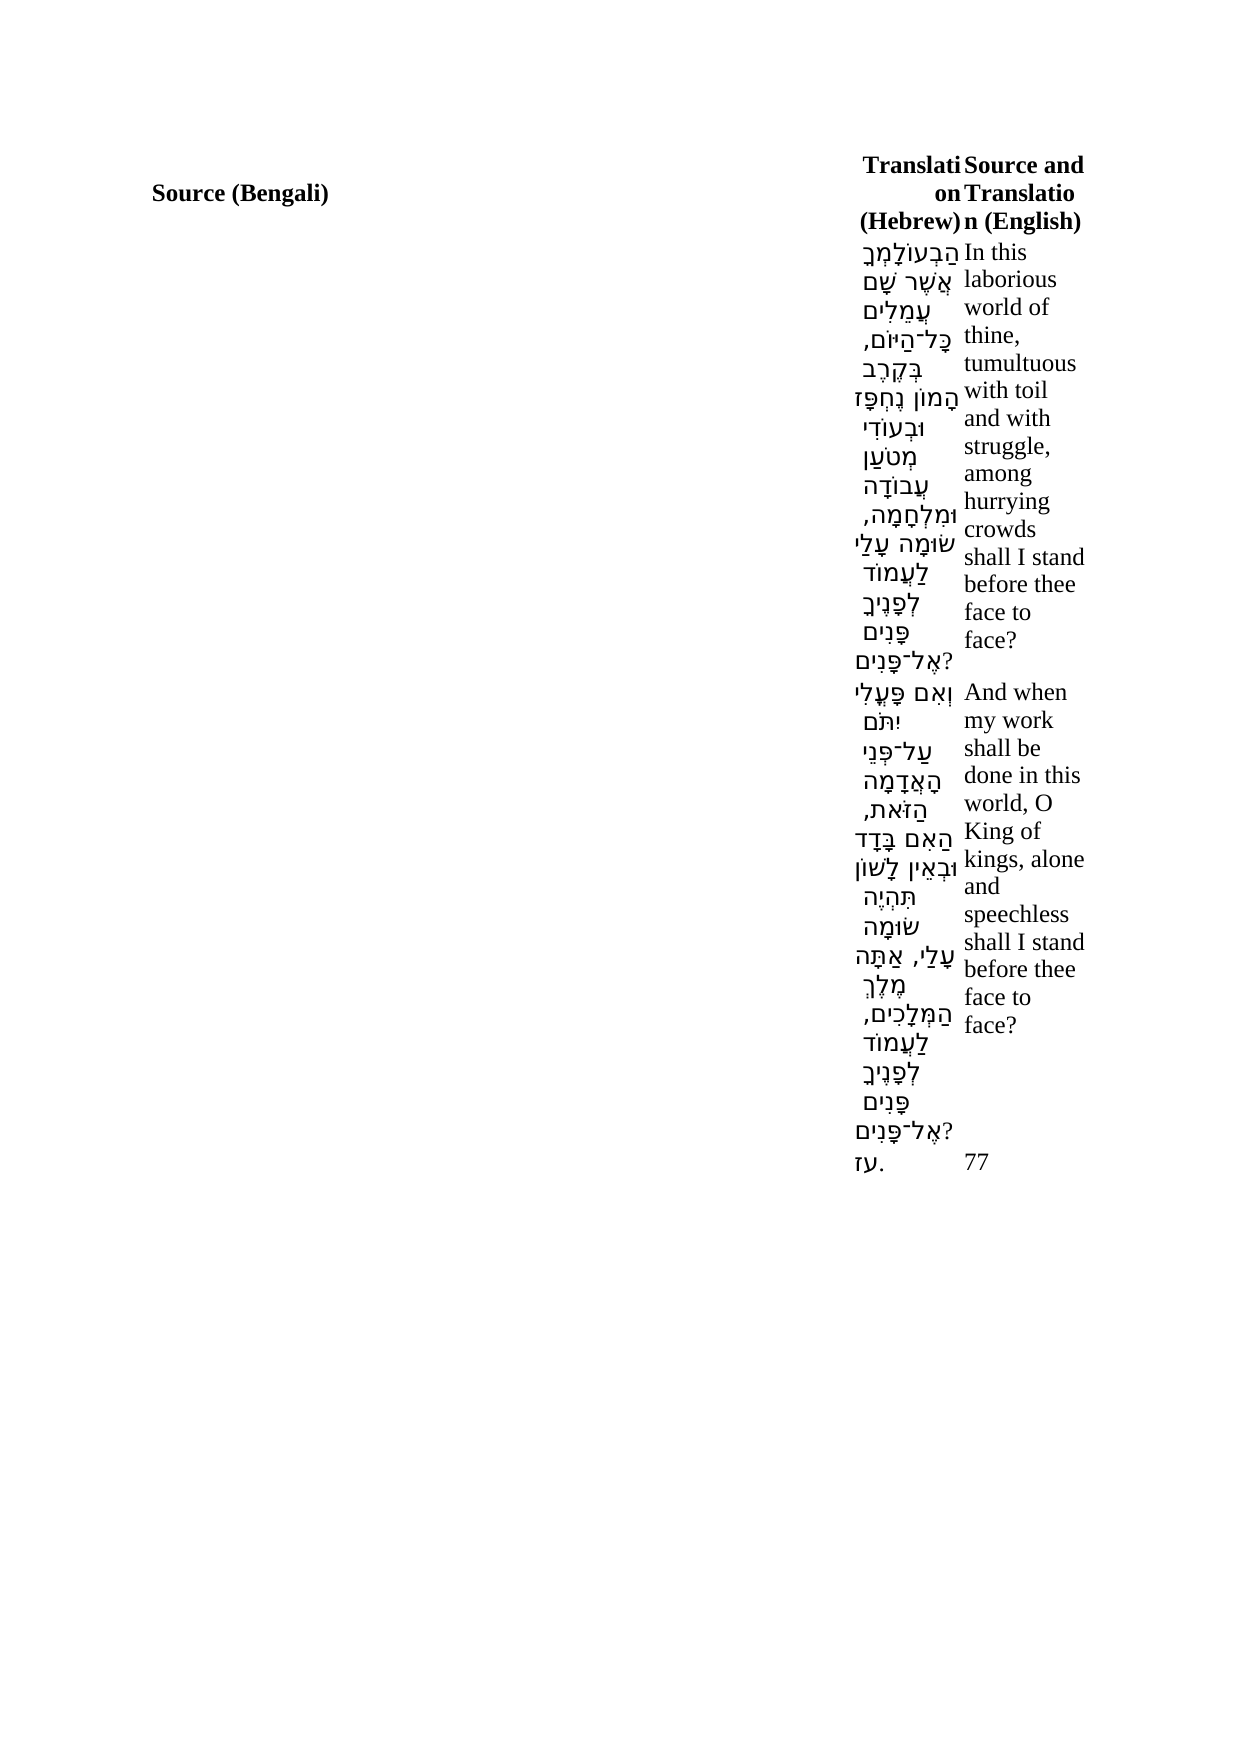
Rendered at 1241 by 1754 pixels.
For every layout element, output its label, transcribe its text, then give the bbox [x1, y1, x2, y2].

table_header Source and Translation (English) [962, 150, 1090, 236]
table_cell הַבְעוֹלָמְךָ אֲשֶׁר שָׁם עֲמֵלִים כָּל־הַיּוֹם, בְּקֶרֶב הָמוֹן נֶחְפָּז וּבְעוֹדִי מְטֹעַן עֲבוֹדָה וּמִלְחָמָה, שׂוּמָה עָלַי לַעֲמוֹד לְפָנֶיךָ פָּנִים אֶל־פָּנִים? [853, 236, 962, 677]
table_cell In this laborious world of thine, tumultuous with toil and with struggle, among hurrying crowds shall I stand before thee face to face? [962, 236, 1090, 677]
table_cell [150, 1147, 852, 1179]
table_cell And when my work shall be done in this world, O King of kings, alone and speechless shall I stand before thee face to face? [962, 677, 1090, 1147]
table_cell 77 [962, 1147, 1090, 1179]
table_header Source (Bengali) [150, 150, 852, 236]
table_header Translation (Hebrew) [853, 150, 962, 236]
table_cell וְאִם פָּעֳלִי יִתֹּם עַל־פְּנֵי הָאֲדָמָה הַזֹּאת, הַאִם בָּדָד וּבְאֵין לָשׁוֹן תִּהְיֶה שׂוּמָה עָלַי, אַתָּה מֶלֶךְ הַמְּלָכִים, לַעֲמוֹד לְפָנֶיךָ פָּנִים אֶל־פָּנִים? [853, 677, 962, 1147]
table_cell עז. [853, 1147, 962, 1179]
